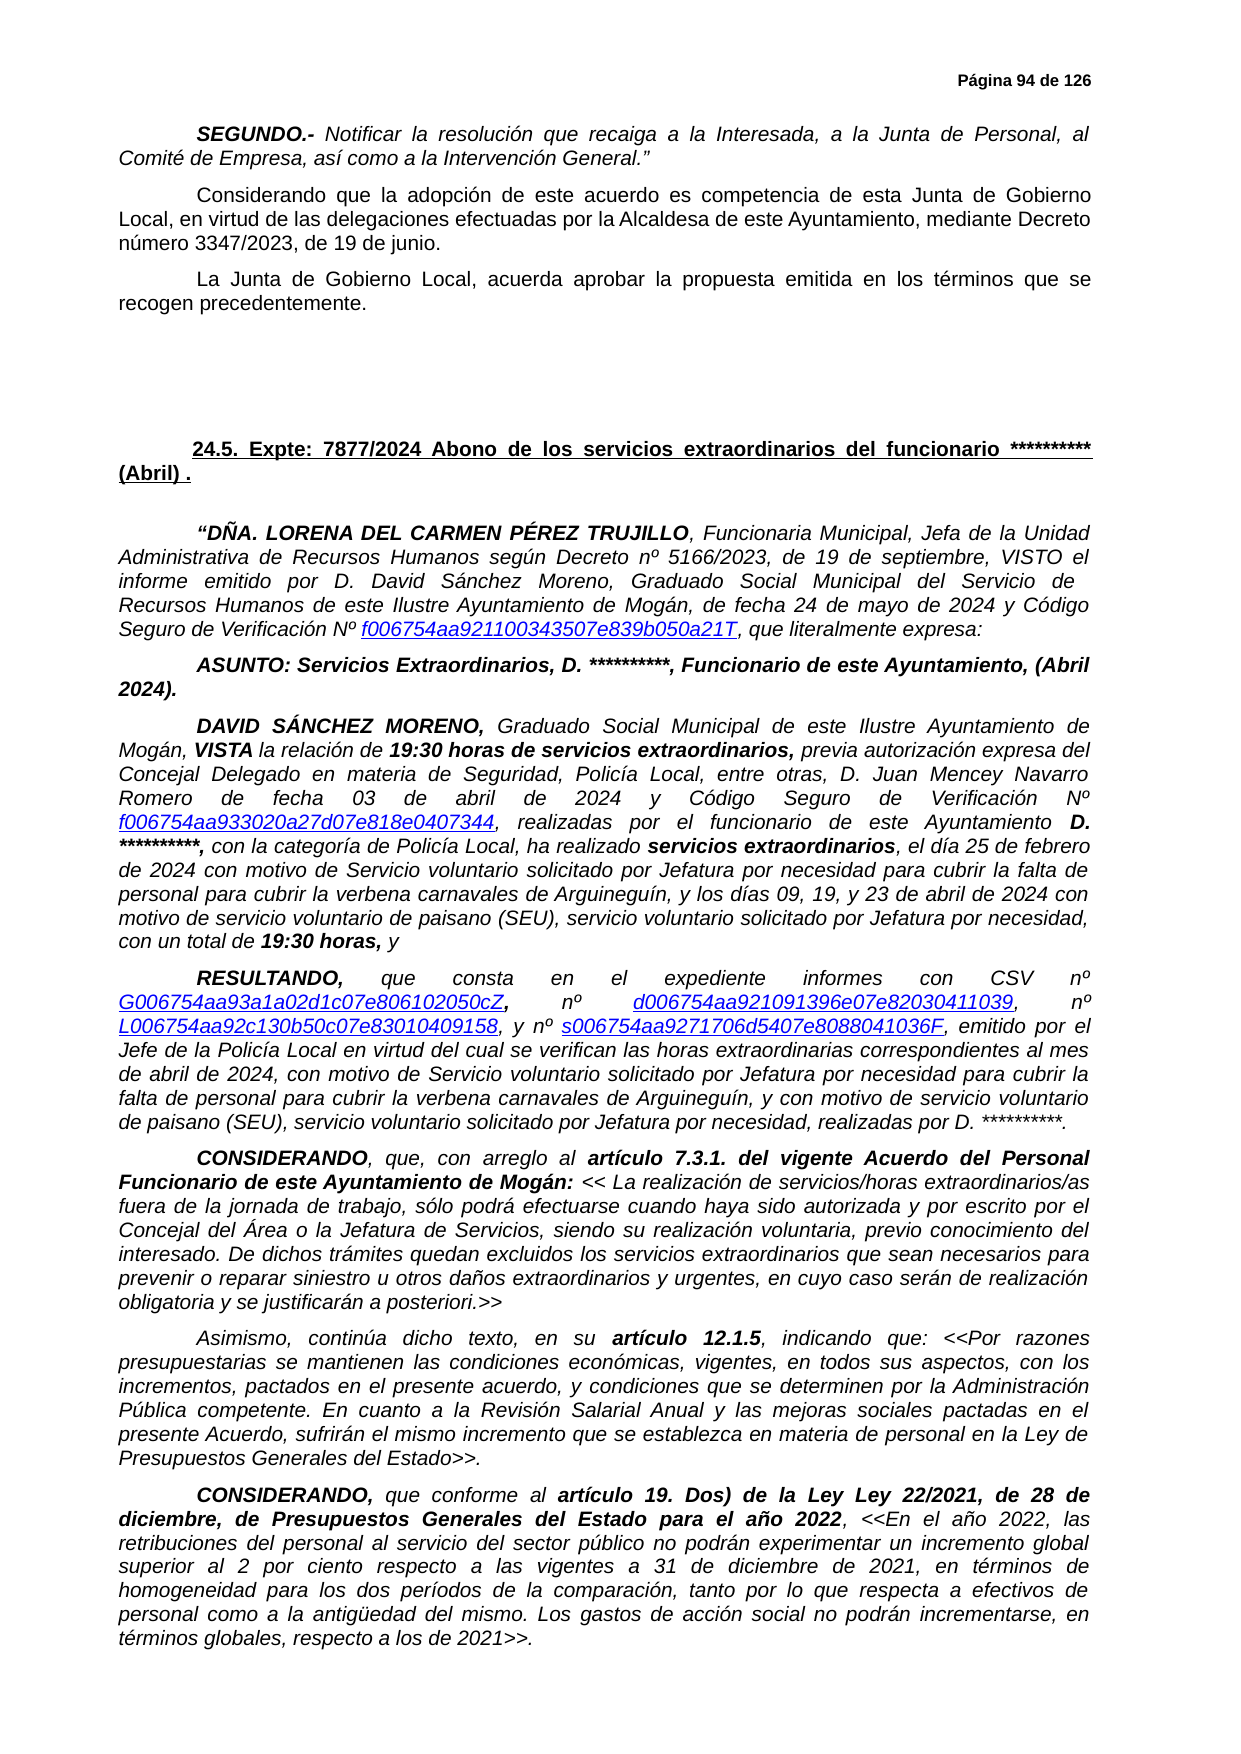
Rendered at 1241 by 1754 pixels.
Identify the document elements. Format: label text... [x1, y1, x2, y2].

text La Junta de Gobierno Local, acuerda aprobar la propuesta emitida en los términos que se recogen precedentemente. [118, 267, 1092, 315]
text SEGUNDO.- Notificar la resolución que recaiga a la Interesada, a la Junta de Personal, al Comité de Empresa, así como a la Intervención General.” [118, 122, 1092, 170]
text 24.5. Expte: 7877/2024 Abono de los servicios extraordinarios del funcionario ********** (Abril) . [118, 437, 1092, 484]
text ASUNTO: Servicios Extraordinarios, D. **********, Funcionario de este Ayuntamiento, (Abril 2024). [118, 653, 1092, 701]
text Asimismo, continúa dicho texto, en su artículo 12.1.5, indicando que: <<Por razones presupuestarias se mantienen las condiciones económicas, vigentes, en todos sus aspectos, con los incrementos, pactados en el presente acuerdo, y condiciones que se determinen por la Administración Pública competente. En cuanto a la Revisión Salarial Anual y las mejoras sociales pactadas en el presente Acuerdo, sufrirán el mismo incremento que se establezca en materia de personal en la Ley de Presupuestos Generales del Estado>>. [118, 1326, 1092, 1470]
text “DÑA. LORENA DEL CARMEN PÉREZ TRUJILLO, Funcionaria Municipal, Jefa de la Unidad Administrativa de Recursos Humanos según Decreto nº 5166/2023, de 19 de septiembre, VISTO el informe emitido por D. David Sánchez Moreno, Graduado Social Municipal del Servicio de Recursos Humanos de este Ilustre Ayuntamiento de Mogán, de fecha 24 de mayo de 2024 y Código Seguro de Verificación Nº f006754aa921100343507e839b050a21T, que literalmente expresa: [118, 521, 1092, 641]
text CONSIDERANDO, que, con arreglo al artículo 7.3.1. del vigente Acuerdo del Personal Funcionario de este Ayuntamiento de Mogán: << La realización de servicios/horas extraordinarios/as fuera de la jornada de trabajo, sólo podrá efectuarse cuando haya sido autorizada y por escrito por el Concejal del Área o la Jefatura de Servicios, siendo su realización voluntaria, previo conocimiento del interesado. De dichos trámites quedan excluidos los servicios extraordinarios que sean necesarios para prevenir o reparar siniestro u otros daños extraordinarios y urgentes, en cuyo caso serán de realización obligatoria y se justificarán a posteriori.>> [118, 1146, 1092, 1314]
text CONSIDERANDO, que conforme al artículo 19. Dos) de la Ley Ley 22/2021, de 28 de diciembre, de Presupuestos Generales del Estado para el año 2022, <<En el año 2022, las retribuciones del personal al servicio del sector público no podrán experimentar un incremento global superior al 2 por ciento respecto a las vigentes a 31 de diciembre de 2021, en términos de homogeneidad para los dos períodos de la comparación, tanto por lo que respecta a efectivos de personal como a la antigüedad del mismo. Los gastos de acción social no podrán incrementarse, en términos globales, respecto a los de 2021>>. [118, 1482, 1092, 1650]
text DAVID SÁNCHEZ MORENO, Graduado Social Municipal de este Ilustre Ayuntamiento de Mogán, VISTA la relación de 19:30 horas de servicios extraordinarios, previa autorización expresa del Concejal Delegado en materia de Seguridad, Policía Local, entre otras, D. Juan Mencey Navarro Romero de fecha 03 de abril de 2024 y Código Seguro de Verificación Nº f006754aa933020a27d07e818e0407344, realizadas por el funcionario de este Ayuntamiento D. **********, con la categoría de Policía Local, ha realizado servicios extraordinarios, el día 25 de febrero de 2024 con motivo de Servicio voluntario solicitado por Jefatura por necesidad para cubrir la falta de personal para cubrir la verbena carnavales de Arguineguín, y los días 09, 19, y 23 de abril de 2024 con motivo de servicio voluntario de paisano (SEU), servicio voluntario solicitado por Jefatura por necesidad, con un total de 19:30 horas, y [118, 714, 1092, 953]
text Considerando que la adopción de este acuerdo es competencia de esta Junta de Gobierno Local, en virtud de las delegaciones efectuadas por la Alcaldesa de este Ayuntamiento, mediante Decreto número 3347/2023, de 19 de junio. [118, 182, 1092, 254]
text RESULTANDO, que consta en el expediente informes con CSV nº G006754aa93a1a02d1c07e806102050cZ, nº d006754aa921091396e07e82030411039, nº L006754aa92c130b50c07e83010409158, y nº s006754aa9271706d5407e8088041036F, emitido por el Jefe de la Policía Local en virtud del cual se verifican las horas extraordinarias correspondientes al mes de abril de 2024, con motivo de Servicio voluntario solicitado por Jefatura por necesidad para cubrir la falta de personal para cubrir la verbena carnavales de Arguineguín, y con motivo de servicio voluntario de paisano (SEU), servicio voluntario solicitado por Jefatura por necesidad, realizadas por D. **********. [118, 966, 1092, 1133]
